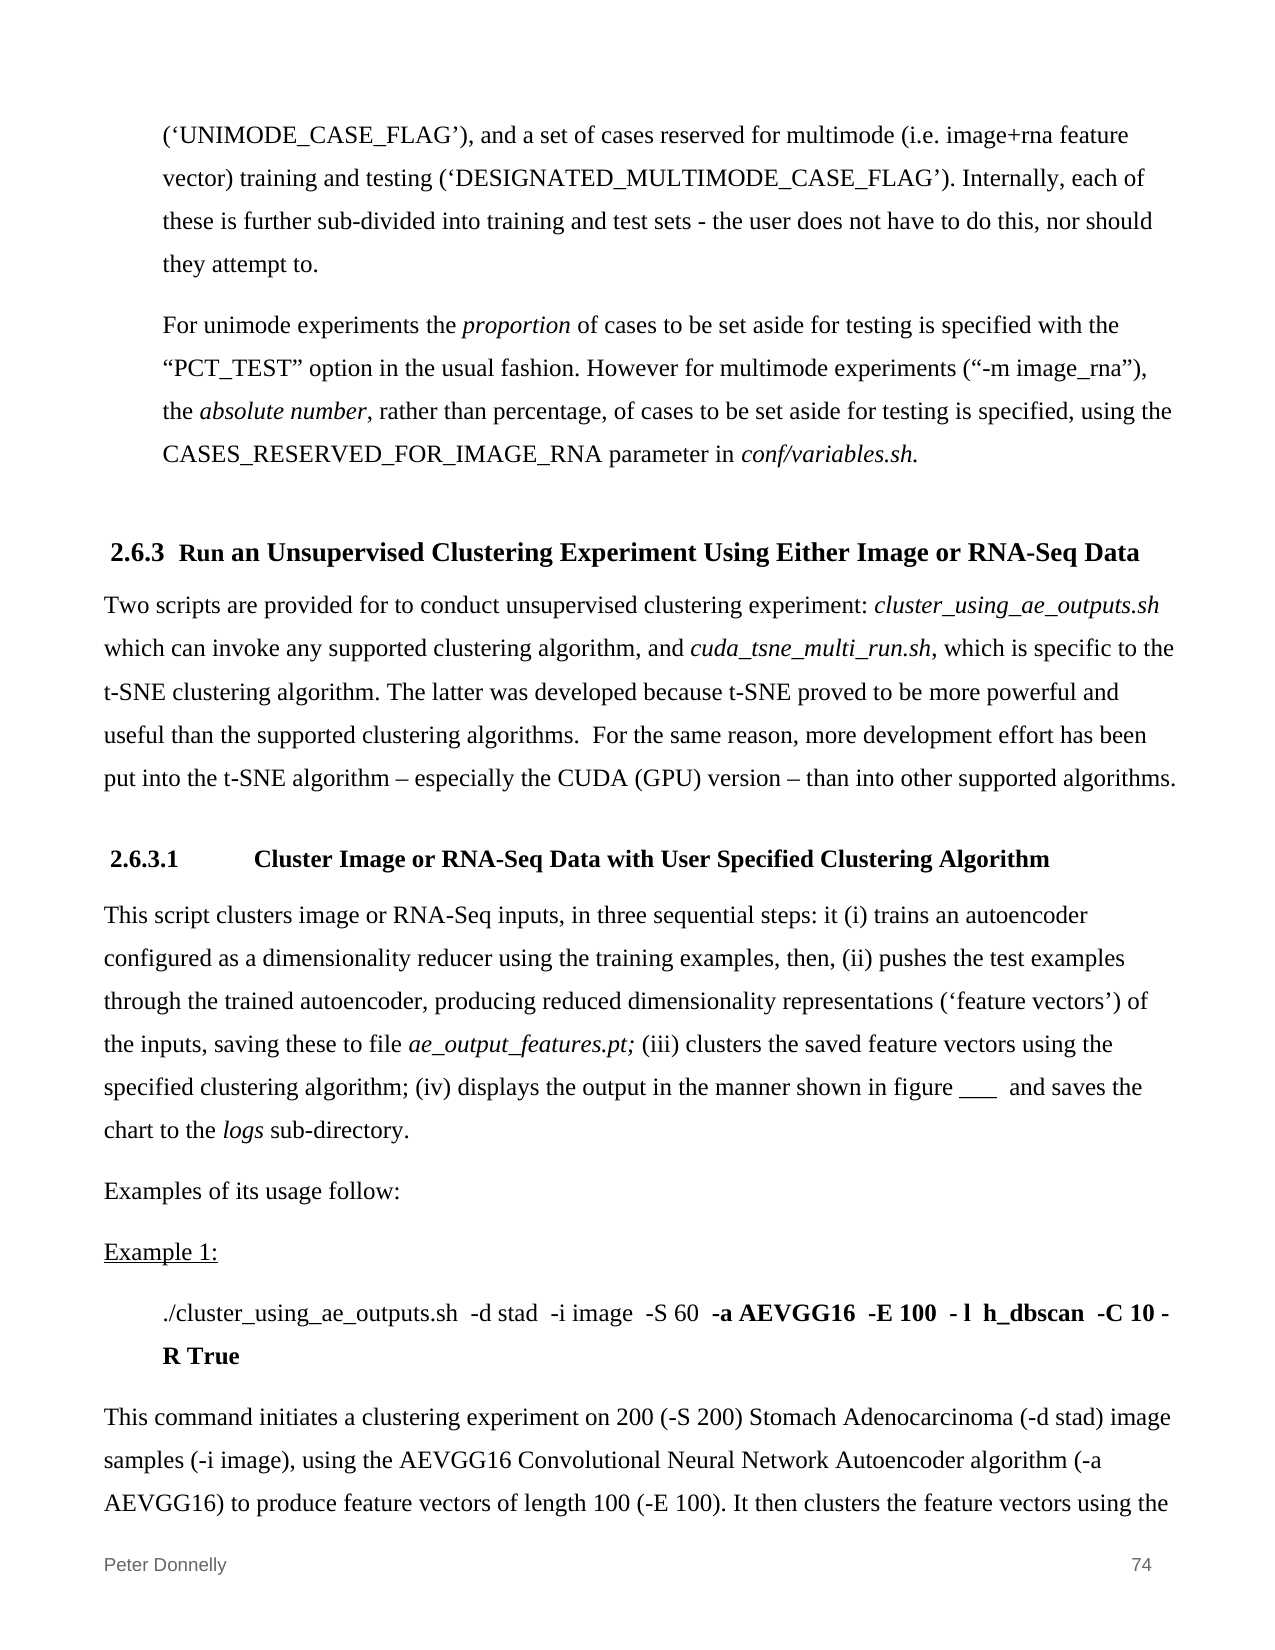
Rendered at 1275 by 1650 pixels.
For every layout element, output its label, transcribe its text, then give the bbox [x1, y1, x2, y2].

subtitle Run an Unsupervised Clustering Experiment Using Either Image or RNA-Seq Data [103, 536, 1181, 567]
subtitle Cluster Image or RNA-Seq Data with User Specified Clustering Algorithm [103, 844, 1181, 873]
text Examples of its usage follow: [103, 1176, 1181, 1205]
text (‘UNIMODE_CASE_FLAG’), and a set of cases reserved for multimode (i.e. image+rna feature vector) training and testing (‘DESIGNATED_MULTIMODE_CASE_FLAG’). Internally, each of these is further sub-divided into training and test sets - the user does not have to do this, nor should they attempt to. [162, 120, 1181, 278]
text Two scripts are provided for to conduct unsupervised clustering experiment: cluster_using_ae_outputs.sh which can invoke any supported clustering algorithm, and cuda_tsne_multi_run.sh, which is specific to the t-SNE clustering algorithm. The latter was developed because t-SNE proved to be more powerful and useful than the supported clustering algorithms. For the same reason, more development effort has been put into the t-SNE algorithm – especially the CUDA (GPU) version – than into other supported algorithms. [103, 590, 1181, 792]
text ./cluster_using_ae_outputs.sh -d stad -i image -S 60 -a AEVGG16 -E 100 - l h_dbscan -C 10 -R True [162, 1298, 1181, 1370]
text This script clusters image or RNA-Seq inputs, in three sequential steps: it (i) trains an autoencoder configured as a dimensionality reducer using the training examples, then, (ii) pushes the test examples through the trained autoencoder, producing reduced dimensionality representations (‘feature vectors’) of the inputs, saving these to file ae_output_features.pt; (iii) clusters the saved feature vectors using the specified clustering algorithm; (iv) displays the output in the manner shown in figure ___ and saves the chart to the logs sub-directory. [103, 900, 1181, 1144]
text For unimode experiments the proportion of cases to be set aside for testing is specified with the “PCT_TEST” option in the usual fashion. However for multimode experiments (“-m image_rna”), the absolute number, rather than percentage, of cases to be set aside for testing is specified, using the CASES_RESERVED_FOR_IMAGE_RNA parameter in conf/variables.sh. [162, 310, 1181, 468]
text This command initiates a clustering experiment on 200 (-S 200) Stomach Adenocarcinoma (-d stad) image samples (-i image), using the AEVGG16 Convolutional Neural Network Autoencoder algorithm (-a AEVGG16) to produce feature vectors of length 100 (-E 100). It then clusters the feature vectors using the [103, 1402, 1181, 1517]
text Example 1: [103, 1237, 1181, 1266]
